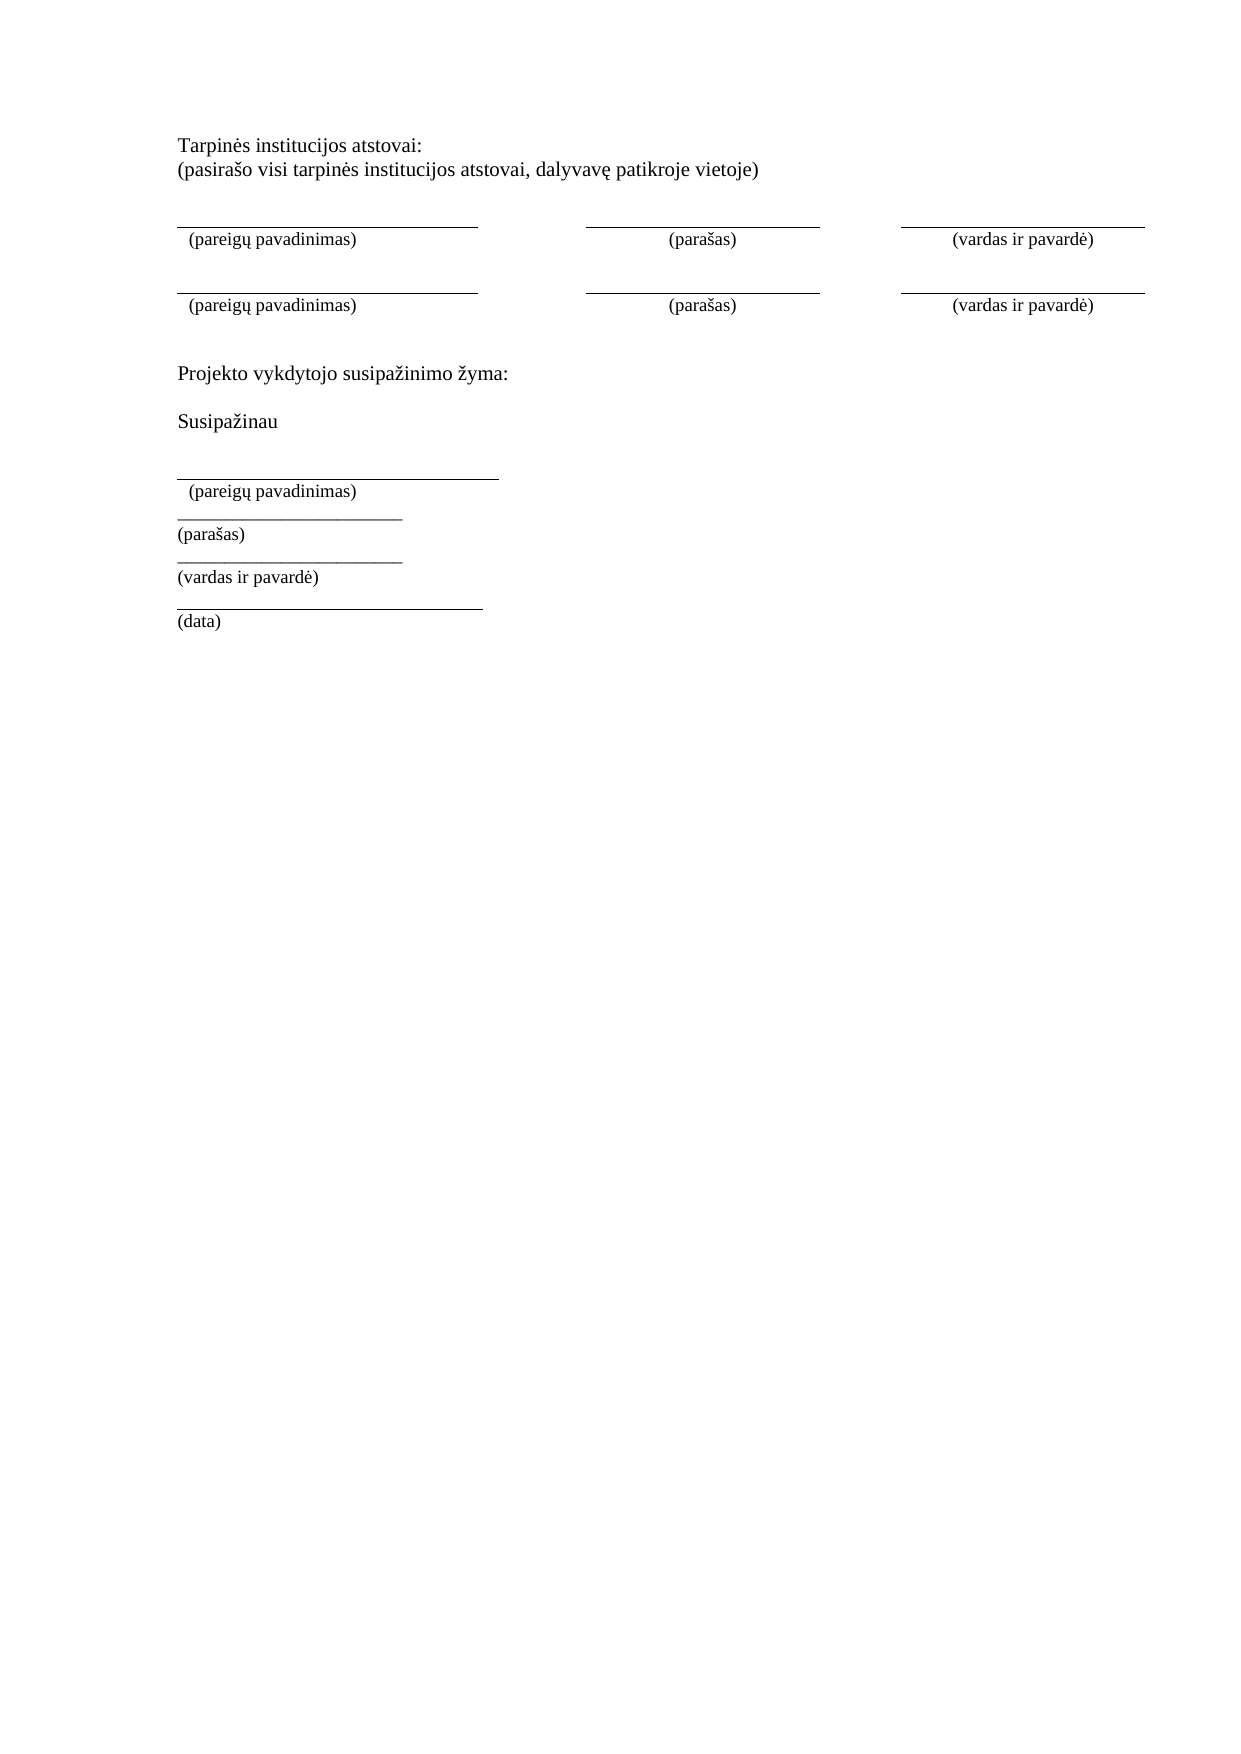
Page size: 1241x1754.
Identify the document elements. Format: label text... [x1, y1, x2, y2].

table_header [499, 457, 617, 478]
table_cell (parašas) [586, 228, 819, 249]
table_header [901, 271, 1144, 292]
table_cell (pareigų pavadinimas) [177, 228, 477, 249]
table_header [177, 271, 477, 292]
table_cell [499, 479, 617, 501]
table_header [820, 271, 901, 292]
text Susipažinau [177, 409, 1122, 433]
table_cell [478, 227, 586, 249]
text (data) [177, 610, 1122, 631]
table_header [177, 205, 477, 227]
table_cell (vardas ir pavardė) [901, 294, 1144, 315]
table_header [478, 271, 586, 292]
table_header [478, 205, 586, 227]
table_header [901, 205, 1144, 227]
text (parašas) [177, 523, 1122, 544]
table_cell (vardas ir pavardė) [901, 228, 1144, 249]
text ________________________ [177, 501, 1122, 523]
table_cell [820, 227, 901, 249]
table_cell [820, 293, 901, 315]
text ________________________ [177, 544, 1122, 566]
table_cell (parašas) [586, 294, 819, 315]
table_cell (pareigų pavadinimas) [177, 294, 477, 315]
text Tarpinės institucijos atstovai: [177, 133, 1122, 157]
table_cell (pareigų pavadinimas) [177, 480, 498, 501]
table_header [177, 457, 498, 478]
text (pasirašo visi tarpinės institucijos atstovai, dalyvavę patikroje vietoje) [177, 157, 1122, 181]
text Projekto vykdytojo susipažinimo žyma: [177, 361, 1122, 385]
table_header [177, 587, 483, 609]
table_header [586, 205, 819, 227]
table_header [820, 205, 901, 227]
table_header [586, 271, 819, 292]
text (vardas ir pavardė) [177, 566, 1122, 587]
table_cell [478, 293, 586, 315]
